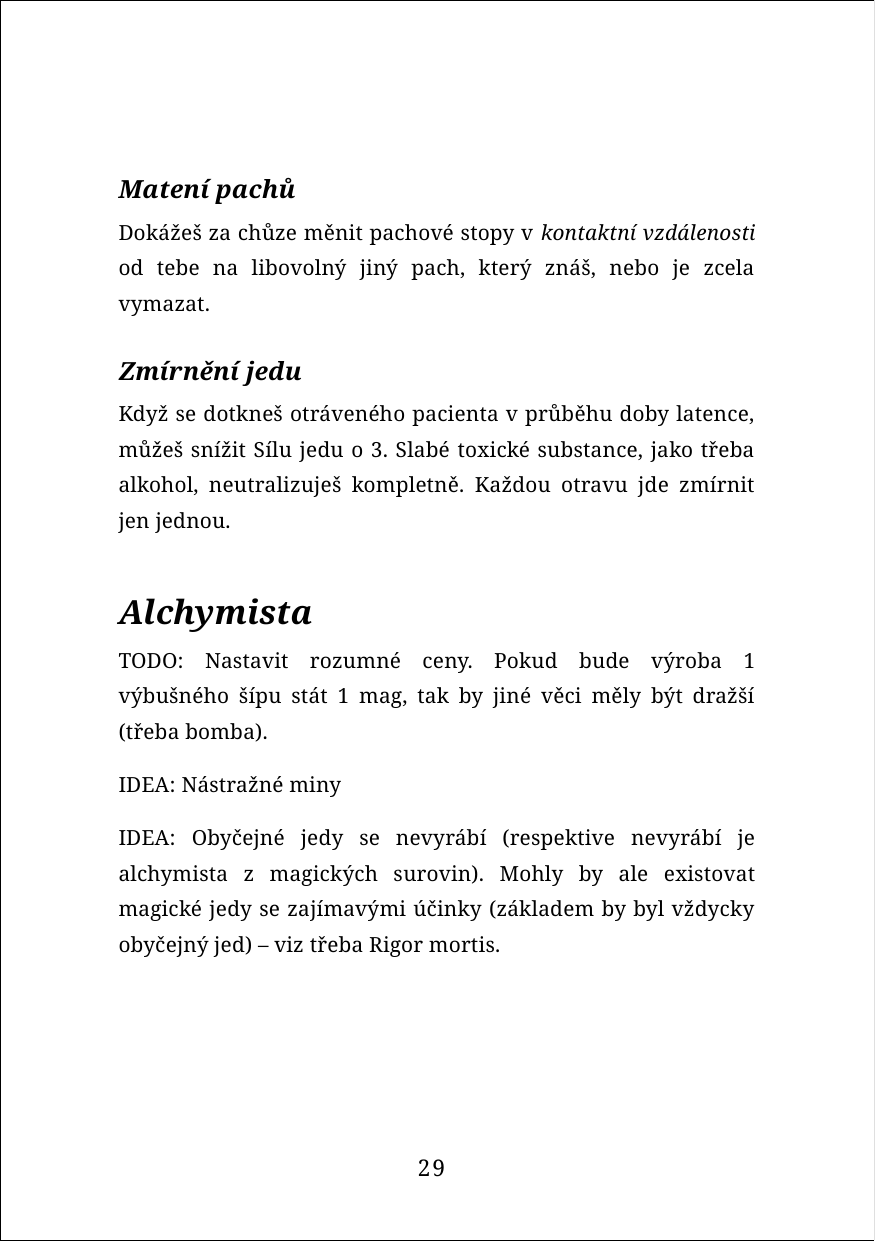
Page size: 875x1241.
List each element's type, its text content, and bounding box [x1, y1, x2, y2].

text TODO: Nastavit rozumné ceny. Pokud bude výroba 1 výbušného šípu stát 1 mag, tak by jiné věci měly být dražší (třeba bomba). [118, 646, 756, 746]
text IDEA: Nástražné miny [118, 770, 756, 799]
subtitle Matení pachů [118, 172, 756, 206]
subtitle Zmírnění jedu [118, 354, 756, 388]
text Dokážeš za chůze měnit pachové stopy v kontaktní vzdálenosti od tebe na libovolný jiný pach, který znáš, nebo je zcela vymazat. [118, 218, 756, 317]
text IDEA: Obyčejné jedy se nevyrábí (respektive nevyrábí je alchymista z magických surovin). Mohly by ale existovat magické jedy se zajímavými účinky (základem by byl vždycky obyčejný jed) – viz třeba Rigor mortis. [118, 823, 756, 958]
subtitle Alchymista [118, 589, 756, 634]
text Když se dotkneš otráveného pacienta v průběhu doby latence, můžeš snížit Sílu jedu o 3. Slabé toxické substance, jako třeba alkohol, neutralizuješ kompletně. Každou otravu jde zmírnit jen jednou. [118, 399, 756, 534]
